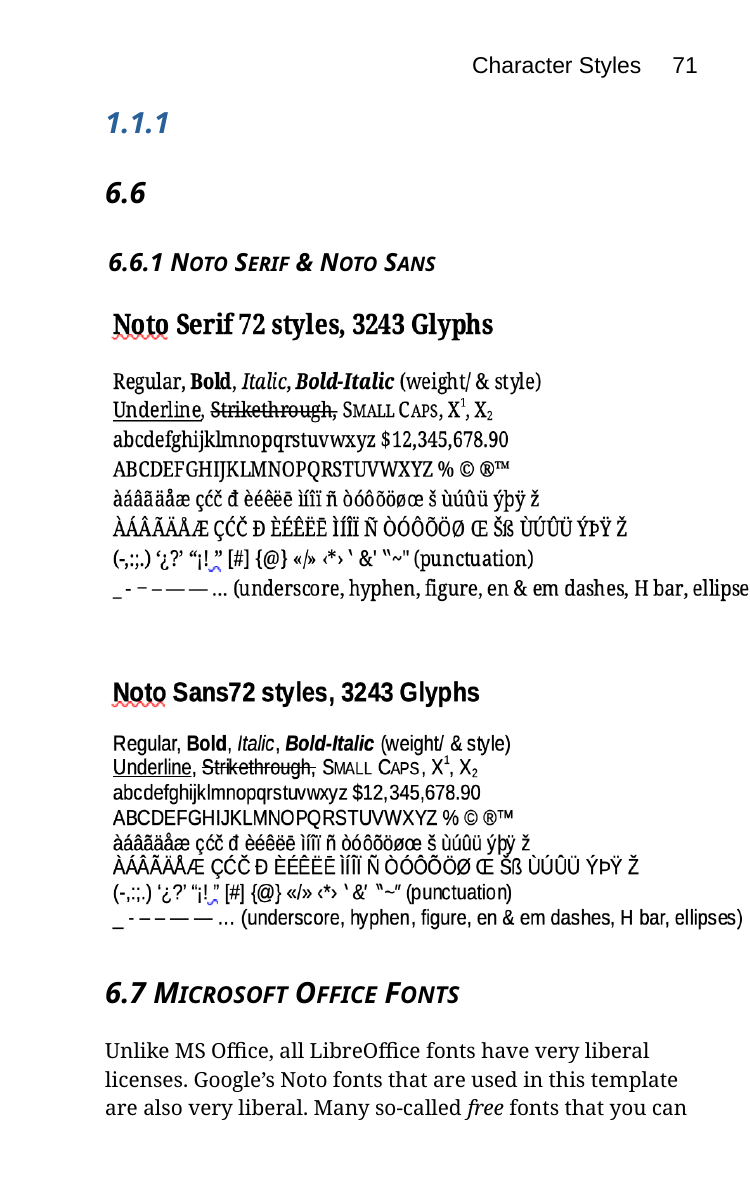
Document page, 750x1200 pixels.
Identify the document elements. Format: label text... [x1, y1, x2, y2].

text Unlike MS Office, all LibreOffice fonts have very liberal licenses. Google’s Noto fonts that are used in this template are also very liberal. Many so-called free fonts that you can [105, 1036, 697, 1122]
subtitle Noto Serif & Noto Sans [105, 242, 697, 282]
subtitle Microsoft Office Fonts [105, 973, 697, 1012]
picture [105, 306, 750, 951]
